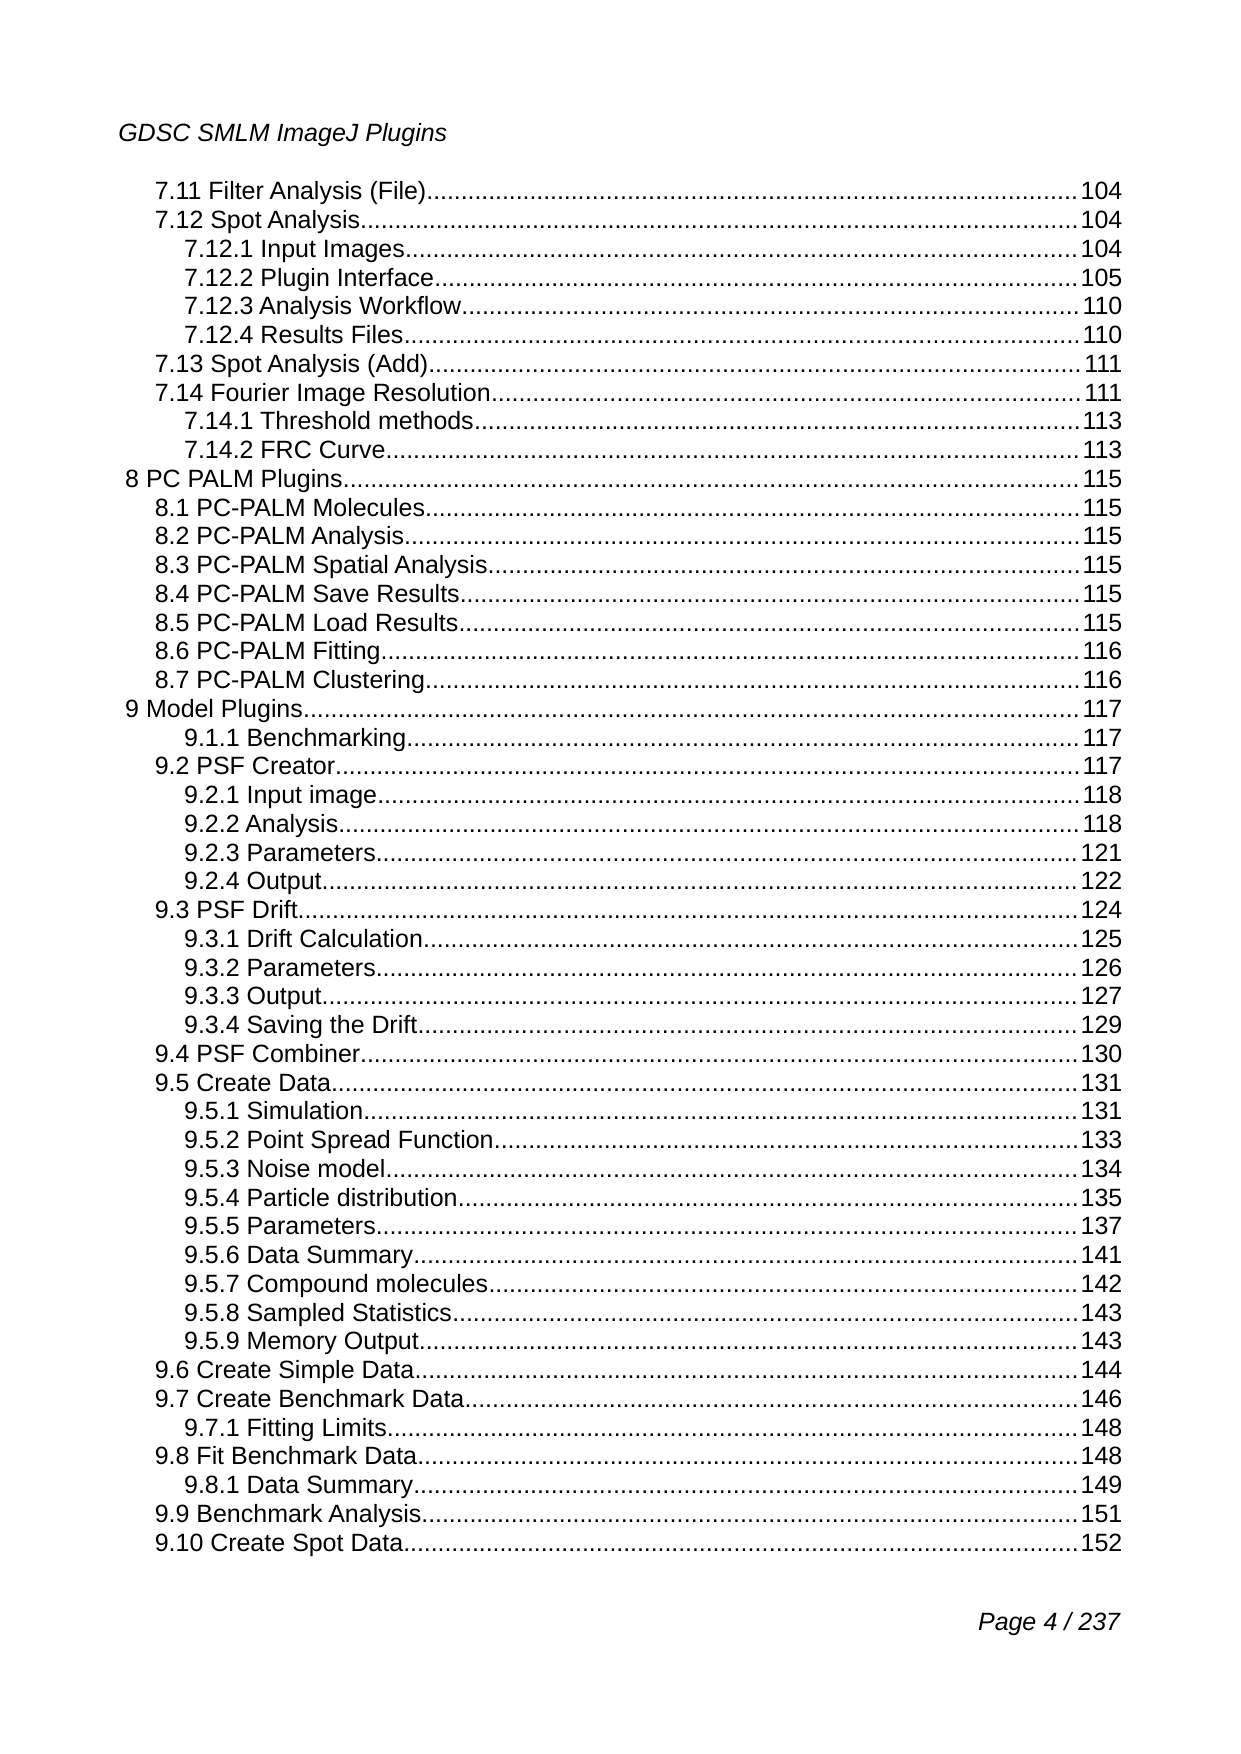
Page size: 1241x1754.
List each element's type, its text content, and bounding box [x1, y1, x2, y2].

text 8 PC PALM Plugins 115 [118, 464, 1122, 493]
text 9.5.9 Memory Output 143 [177, 1326, 1122, 1355]
text 8.7 PC-PALM Clustering 116 [148, 665, 1122, 694]
text 9.2.3 Parameters 121 [177, 838, 1122, 866]
text 9.3 PSF Drift 124 [148, 895, 1122, 924]
text 9.8.1 Data Summary 149 [177, 1470, 1122, 1499]
text 8.5 PC-PALM Load Results 115 [148, 608, 1122, 636]
text 9.3.3 Output 127 [177, 981, 1122, 1010]
text 8.3 PC-PALM Spatial Analysis 115 [148, 550, 1122, 579]
text 8.2 PC-PALM Analysis 115 [148, 521, 1122, 550]
text 9.5 Create Data 131 [148, 1068, 1122, 1096]
text 9.5.6 Data Summary 141 [177, 1240, 1122, 1269]
text 9.2.2 Analysis 118 [177, 809, 1122, 838]
text 9.3.1 Drift Calculation 125 [177, 924, 1122, 953]
text 9.3.4 Saving the Drift 129 [177, 1010, 1122, 1039]
text 8.1 PC-PALM Molecules 115 [148, 493, 1122, 521]
text 7.12.3 Analysis Workflow 110 [177, 291, 1122, 320]
text 7.14 Fourier Image Resolution 111 [148, 378, 1122, 406]
text 9.7.1 Fitting Limits 148 [177, 1413, 1122, 1441]
text 9.5.1 Simulation 131 [177, 1096, 1122, 1125]
text 9.9 Benchmark Analysis 151 [148, 1499, 1122, 1528]
text 9.10 Create Spot Data 152 [148, 1528, 1122, 1556]
text 7.12 Spot Analysis 104 [148, 205, 1122, 234]
text 7.12.4 Results Files 110 [177, 320, 1122, 349]
text 7.13 Spot Analysis (Add) 111 [148, 349, 1122, 378]
text 9.5.8 Sampled Statistics 143 [177, 1298, 1122, 1326]
text 9.5.2 Point Spread Function 133 [177, 1125, 1122, 1154]
text 8.4 PC-PALM Save Results 115 [148, 579, 1122, 608]
text 7.11 Filter Analysis (File) 104 [148, 176, 1122, 205]
text 9.2.1 Input image 118 [177, 780, 1122, 809]
text 9.5.4 Particle distribution 135 [177, 1183, 1122, 1211]
text 7.12.2 Plugin Interface 105 [177, 263, 1122, 291]
text 9.6 Create Simple Data 144 [148, 1355, 1122, 1384]
text 9.2.4 Output 122 [177, 866, 1122, 895]
text 9.3.2 Parameters 126 [177, 953, 1122, 981]
text 9.4 PSF Combiner 130 [148, 1039, 1122, 1068]
text 9.5.7 Compound molecules 142 [177, 1269, 1122, 1298]
text 8.6 PC-PALM Fitting 116 [148, 636, 1122, 665]
text 9.5.5 Parameters 137 [177, 1211, 1122, 1240]
text 9.1.1 Benchmarking 117 [177, 723, 1122, 751]
text 7.14.1 Threshold methods 113 [177, 406, 1122, 435]
text 9 Model Plugins 117 [118, 694, 1122, 723]
text 7.14.2 FRC Curve 113 [177, 435, 1122, 464]
text 9.8 Fit Benchmark Data 148 [148, 1441, 1122, 1470]
text 9.7 Create Benchmark Data 146 [148, 1384, 1122, 1413]
text 7.12.1 Input Images 104 [177, 234, 1122, 263]
text 9.5.3 Noise model 134 [177, 1154, 1122, 1183]
text 9.2 PSF Creator 117 [148, 751, 1122, 780]
